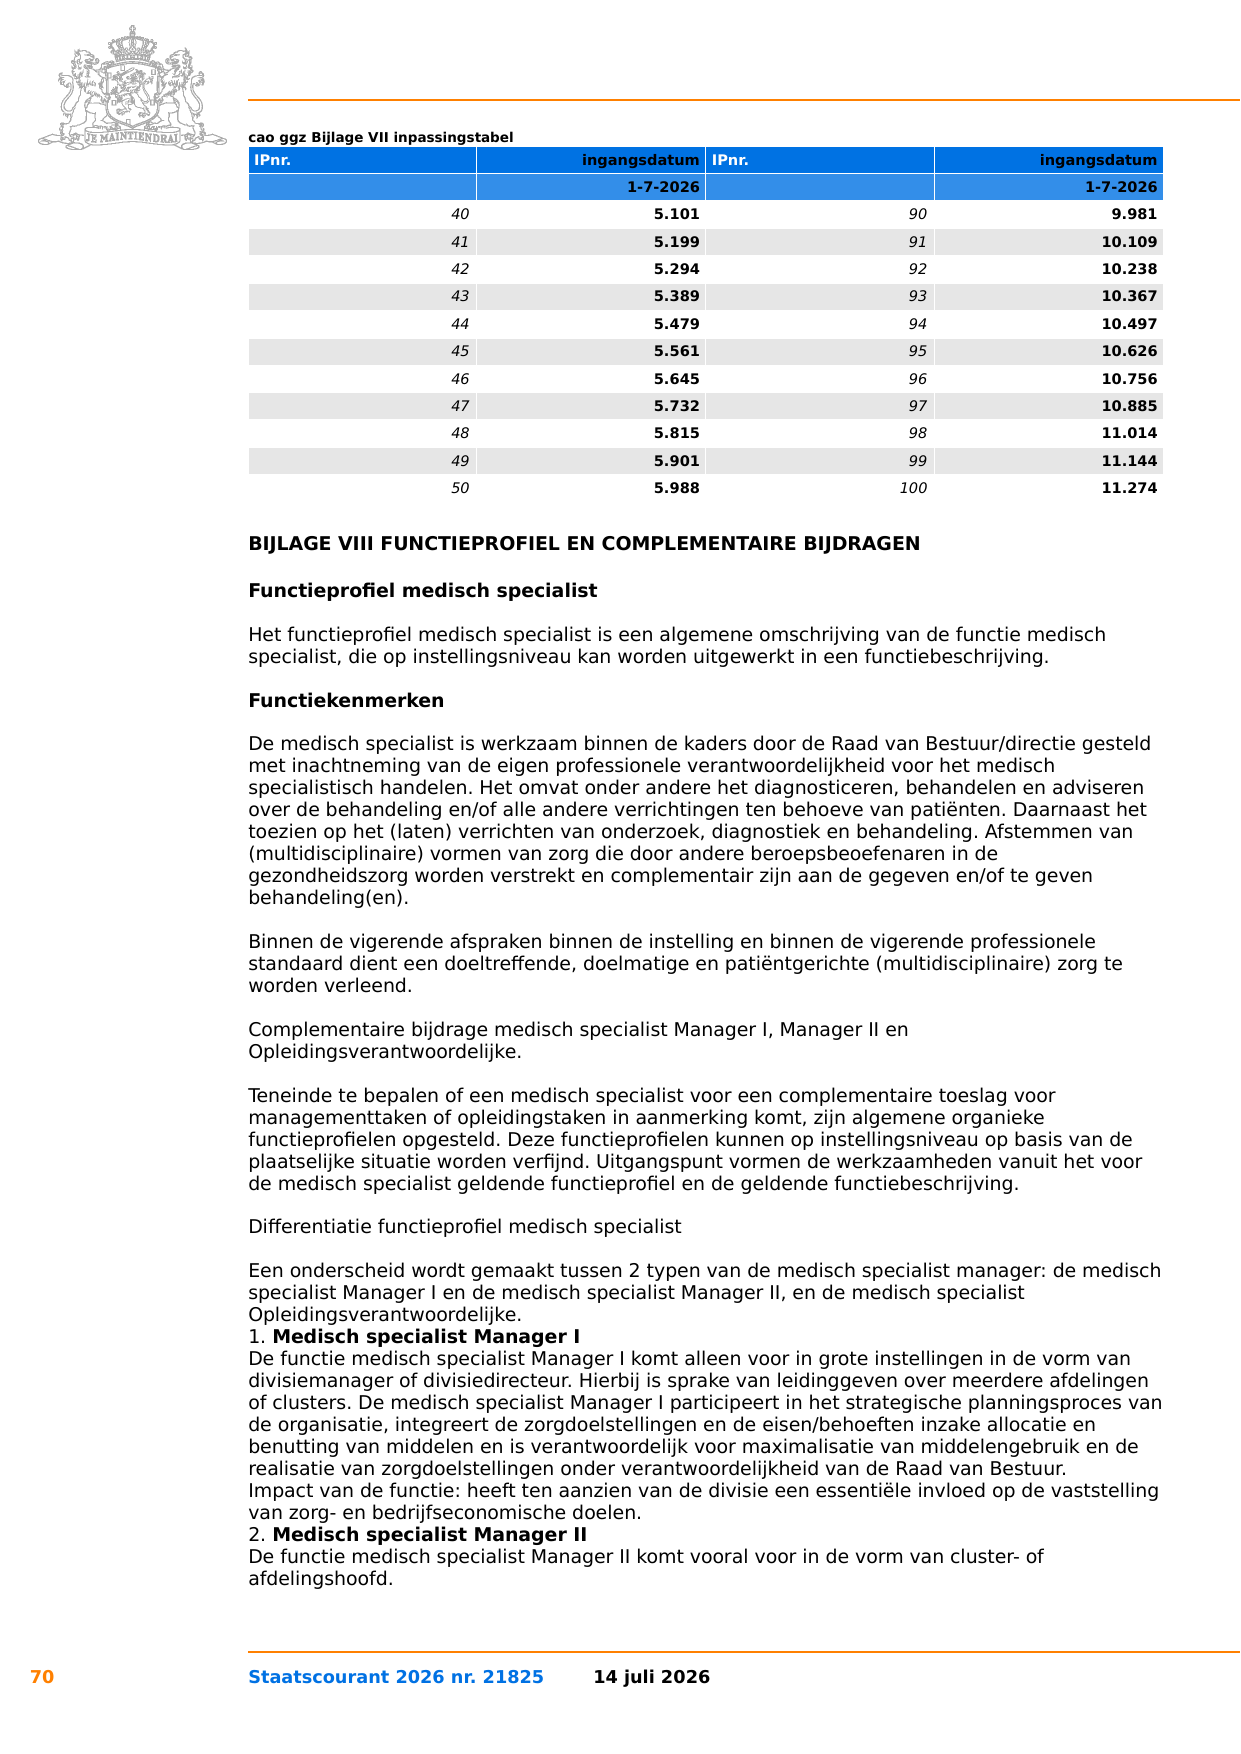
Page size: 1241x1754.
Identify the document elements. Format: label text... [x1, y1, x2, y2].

table_cell 5.645 [477, 366, 705, 392]
table_cell ingangsdatum [935, 147, 1163, 173]
table_cell 45 [249, 339, 476, 365]
table_cell 40 [249, 201, 476, 228]
text Teneinde te bepalen of een medisch specialist voor een complementaire toeslag voor managementtaken of opleidingstaken in aanmerking komt, zijn algemene organieke functieprofielen opgesteld. Deze functieprofielen kunnen op instellingsniveau op basis van de plaatselijke situatie worden verfijnd. Uitgangspunt vormen de werkzaamheden vanuit het voor de medisch specialist geldende functieprofiel en de geldende functiebeschrijving. [248, 1085, 1163, 1194]
text Het functieprofiel medisch specialist is een algemene omschrijving van de functie medisch specialist, die op instellingsniveau kan worden uitgewerkt in een functiebeschrijving. [248, 624, 1163, 668]
table_cell 10.626 [935, 339, 1163, 365]
table_cell 10.756 [935, 366, 1163, 392]
table_cell 11.014 [935, 421, 1163, 447]
table_cell 5.479 [477, 311, 705, 337]
table_cell 10.885 [935, 393, 1163, 419]
table_cell 92 [706, 256, 934, 283]
table_cell 10.367 [935, 284, 1163, 310]
table_cell 1-7-2026 [935, 174, 1163, 200]
subtitle Functiekenmerken [248, 689, 1163, 711]
text De medisch specialist is werkzaam binnen de kaders door de Raad van Bestuur/directie gesteld met inachtneming van de eigen professionele verantwoordelijkheid voor het medisch specialistisch handelen. Het omvat onder andere het diagnosticeren, behandelen en adviseren over de behandeling en/of alle andere verrichtingen ten behoeve van patiënten. Daarnaast het toezien op het (laten) verrichten van onderzoek, diagnostiek en behandeling. Afstemmen van (multidisciplinaire) vormen van zorg die door andere beroepsbeoefenaren in de gezondheidszorg worden verstrekt en complementair zijn aan de gegeven en/of te geven behandeling(en). [248, 733, 1163, 909]
table_cell 44 [249, 311, 476, 337]
table_cell 47 [249, 393, 476, 419]
table_cell 98 [706, 421, 934, 447]
table_cell 1-7-2026 [477, 174, 705, 200]
table_cell 49 [249, 448, 476, 474]
table_cell 43 [249, 284, 476, 310]
text Impact van de functie: heeft ten aanzien van de divisie een essentiële invloed op de vaststelling van zorg- en bedrijfseconomische doelen. [248, 1480, 1163, 1524]
text Een onderscheid wordt gemaakt tussen 2 typen van de medisch specialist manager: de medisch specialist Manager I en de medisch specialist Manager II, en de medisch specialist Opleidingsverantwoordelijke. [248, 1260, 1163, 1326]
table_cell 11.144 [935, 448, 1163, 474]
table_cell 90 [706, 201, 934, 228]
table_cell IPnr. [249, 147, 476, 173]
table_cell 5.815 [477, 421, 705, 447]
subtitle Functieprofiel medisch specialist [248, 580, 1163, 602]
table_cell 5.101 [477, 201, 705, 228]
table_cell 5.389 [477, 284, 705, 310]
table_cell 93 [706, 284, 934, 310]
table_cell IPnr. [706, 147, 934, 173]
table_cell 9.981 [935, 201, 1163, 228]
table_cell 91 [706, 229, 934, 255]
text De functie medisch specialist Manager II komt vooral voor in de vorm van cluster- of afdelingshoofd. [248, 1546, 1163, 1590]
subtitle Differentiatie functieprofiel medisch specialist [248, 1216, 1163, 1238]
table_cell 97 [706, 393, 934, 419]
text 1. Medisch specialist Manager I [248, 1326, 1163, 1348]
text De functie medisch specialist Manager I komt alleen voor in grote instellingen in de vorm van divisiemanager of divisiedirecteur. Hierbij is sprake van leidinggeven over meerdere afdelingen of clusters. De medisch specialist Manager I participeert in het strategische planningsproces van de organisatie, integreert de zorgdoelstellingen en de eisen/behoeften inzake allocatie en benutting van middelen en is verantwoordelijk voor maximalisatie van middelengebruik en de realisatie van zorgdoelstellingen onder verantwoordelijkheid van de Raad van Bestuur. [248, 1348, 1163, 1480]
table_cell 99 [706, 448, 934, 474]
table_cell 48 [249, 421, 476, 447]
table_cell 94 [706, 311, 934, 337]
table_cell 5.561 [477, 339, 705, 365]
table_cell [249, 174, 476, 200]
table_cell 96 [706, 366, 934, 392]
table_cell 11.274 [935, 475, 1163, 502]
table_cell 10.497 [935, 311, 1163, 337]
table_cell 10.109 [935, 229, 1163, 255]
picture [38, 25, 227, 150]
table_cell 50 [249, 475, 476, 502]
table_cell 5.988 [477, 475, 705, 502]
table_cell [706, 174, 934, 200]
table_cell 41 [249, 229, 476, 255]
text 2. Medisch specialist Manager II [248, 1524, 1163, 1546]
table_cell 95 [706, 339, 934, 365]
table_cell 5.901 [477, 448, 705, 474]
table_cell ingangsdatum [477, 147, 705, 173]
table_cell 5.294 [477, 256, 705, 283]
table_cell 46 [249, 366, 476, 392]
table_cell 100 [706, 475, 934, 502]
table_header cao ggz Bijlage VII inpassingstabel [248, 130, 1163, 146]
table_cell 5.199 [477, 229, 705, 255]
table_cell 5.732 [477, 393, 705, 419]
subtitle BIJLAGE VIII FUNCTIEPROFIEL EN COMPLEMENTAIRE BIJDRAGEN [248, 533, 1163, 555]
text Complementaire bijdrage medisch specialist Manager I, Manager II en Opleidingsverantwoordelijke. [248, 1019, 1163, 1063]
table_cell 10.238 [935, 256, 1163, 283]
table_cell 42 [249, 256, 476, 283]
text Binnen de vigerende afspraken binnen de instelling en binnen de vigerende professionele standaard dient een doeltreffende, doelmatige en patiëntgerichte (multidisciplinaire) zorg te worden verleend. [248, 931, 1163, 997]
